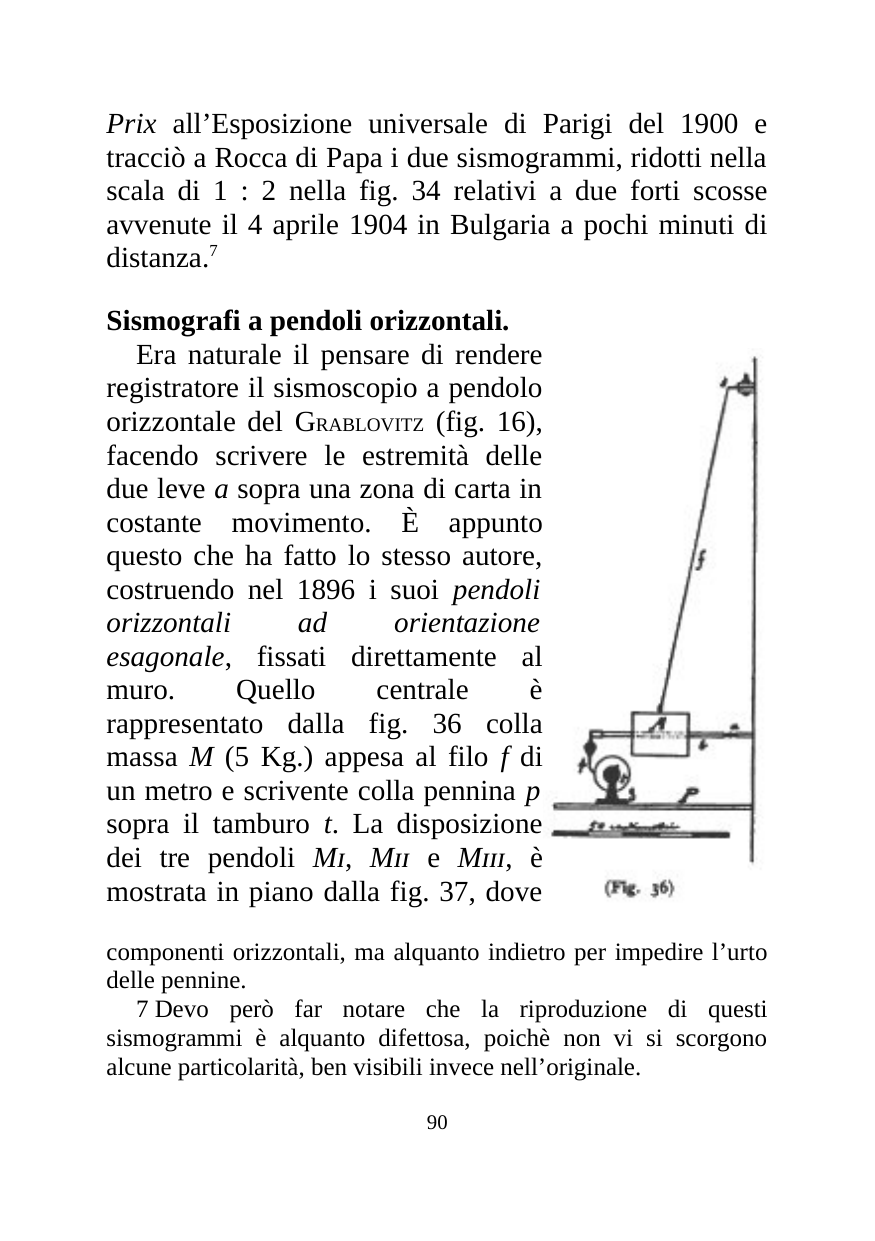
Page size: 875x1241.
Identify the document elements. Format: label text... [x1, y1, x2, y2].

text Devo però far notare che la riproduzione di questi sismogrammi è alquanto difettosa, poichè non vi si scorgono alcune particolarità, ben visibili invece nell’originale. [106, 994, 768, 1080]
text componenti orizzontali, ma alquanto indietro per impedire l’urto delle pennine. [106, 937, 768, 994]
picture [542, 348, 772, 910]
text Prix all’Esposizione universale di Parigi del 1900 e tracciò a Rocca di Papa i due sismogrammi, ridotti nella scala di 1 : 2 nella fig. 34 relativi a due forti scosse avvenute il 4 aprile 1904 in Bulgaria a pochi minuti di distanza. [106, 106, 768, 274]
subtitle Sismografi a pendoli orizzontali. [106, 303, 768, 337]
text Era naturale il pensare di rendere registratore il sismoscopio a pendolo orizzontale del Grablovitz (fig. 16), facendo scrivere le estremità delle due leve a sopra una zona di carta in costante movimento. È appunto questo che ha fatto lo stesso autore, costruendo nel 1896 i suoi pendoli orizzontali ad orientazione esagonale, fissati direttamente al muro. Quello centrale è rappresentato dalla fig. 36 colla massa M (5 Kg.) appesa al filo f di un metro e scrivente colla pennina p sopra il tamburo t. La disposizione dei tre pendoli Mɪ, Mɪɪ e Mɪɪɪ, è mostrata in piano dalla fig. 37, dove [106, 337, 768, 907]
